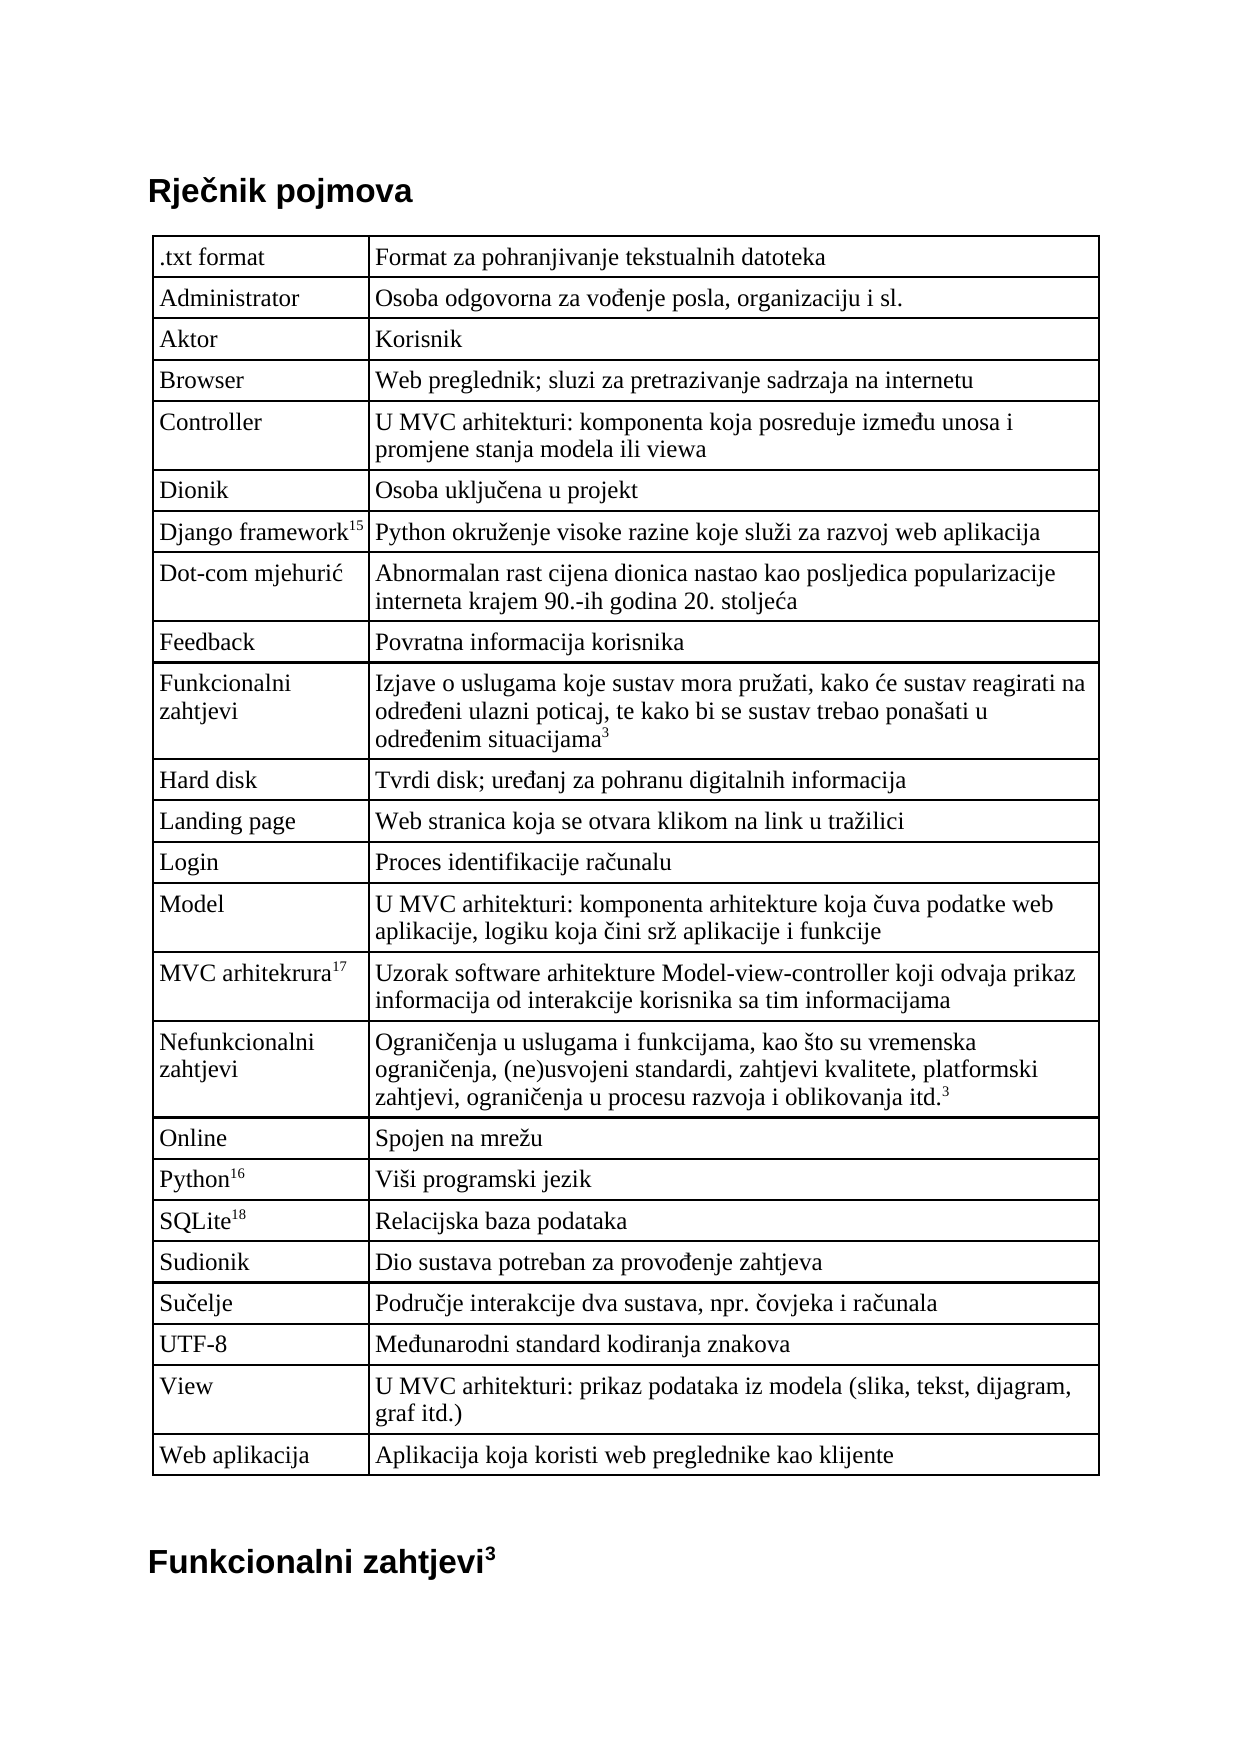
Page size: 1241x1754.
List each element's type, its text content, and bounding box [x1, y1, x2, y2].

table_cell Sučelje [154, 1284, 368, 1323]
table_cell Python okruženje visoke razine koje služi za razvoj web aplikacija [370, 512, 1098, 551]
table_cell Model [154, 884, 368, 951]
table_cell Abnormalan rast cijena dionica nastao kao posljedica popularizacije interneta krajem 90.-ih godina 20. stoljeća [370, 553, 1098, 620]
table_cell Povratna informacija korisnika [370, 622, 1098, 661]
table_cell Aktor [154, 319, 368, 358]
table_cell Uzorak software arhitekture Model-view-controller koji odvaja prikaz informacija od interakcije korisnika sa tim informacijama [370, 953, 1098, 1020]
table_cell Online [154, 1119, 368, 1158]
table_cell Python16 [154, 1160, 368, 1199]
table_header .txt format [154, 237, 368, 276]
table_cell Korisnik [370, 319, 1098, 358]
table_cell Međunarodni standard kodiranja znakova [370, 1325, 1098, 1364]
table_cell Web stranica koja se otvara klikom na link u tražilici [370, 801, 1098, 841]
table_cell Područje interakcije dva sustava, npr. čovjeka i računala [370, 1284, 1098, 1323]
table_cell Dot-com mjehurić [154, 553, 368, 620]
table_cell Login [154, 843, 368, 882]
table_cell Tvrdi disk; uređanj za pohranu digitalnih informacija [370, 760, 1098, 799]
table_cell Hard disk [154, 760, 368, 799]
table_cell Web preglednik; sluzi za pretrazivanje sadrzaja na internetu [370, 361, 1098, 400]
table_cell Izjave o uslugama koje sustav mora pružati, kako će sustav reagirati na određeni ulazni poticaj, te kako bi se sustav trebao ponašati u određenim situacijama3 [370, 664, 1098, 758]
table_cell Osoba uključena u projekt [370, 471, 1098, 510]
table_cell View [154, 1366, 368, 1433]
table_cell SQLite18 [154, 1201, 368, 1240]
table_cell Web aplikacija [154, 1435, 368, 1474]
table_cell Sudionik [154, 1242, 368, 1281]
table_cell Dio sustava potreban za provođenje zahtjeva [370, 1242, 1098, 1281]
table_cell Browser [154, 361, 368, 400]
subtitle Funkcionalni zahtjevi3 [148, 1543, 1093, 1580]
table_cell Funkcionalni zahtjevi [154, 664, 368, 758]
table_cell U MVC arhitekturi: prikaz podataka iz modela (slika, tekst, dijagram, graf itd.) [370, 1366, 1098, 1433]
table_cell Controller [154, 402, 368, 469]
table_cell MVC arhitekrura17 [154, 953, 368, 1020]
table_cell Nefunkcionalni zahtjevi [154, 1022, 368, 1116]
table_cell Relacijska baza podataka [370, 1201, 1098, 1240]
table_cell Ograničenja u uslugama i funkcijama, kao što su vremenska ograničenja, (ne)usvojeni standardi, zahtjevi kvalitete, platformski zahtjevi, ograničenja u procesu razvoja i oblikovanja itd.3 [370, 1022, 1098, 1116]
table_cell Landing page [154, 801, 368, 841]
table_cell Spojen na mrežu [370, 1119, 1098, 1158]
table_cell Aplikacija koja koristi web preglednike kao klijente [370, 1435, 1098, 1474]
table_cell U MVC arhitekturi: komponenta koja posreduje između unosa i promjene stanja modela ili viewa [370, 402, 1098, 469]
table_cell U MVC arhitekturi: komponenta arhitekture koja čuva podatke web aplikacije, logiku koja čini srž aplikacije i funkcije [370, 884, 1098, 951]
table_cell Viši programski jezik [370, 1160, 1098, 1199]
table_cell Dionik [154, 471, 368, 510]
table_cell Administrator [154, 278, 368, 317]
table_cell UTF-8 [154, 1325, 368, 1364]
subtitle Rječnik pojmova [148, 173, 1093, 210]
table_cell Feedback [154, 622, 368, 661]
table_cell Django framework15 [154, 512, 368, 551]
table_header Format za pohranjivanje tekstualnih datoteka [370, 237, 1098, 276]
table_cell Osoba odgovorna za vođenje posla, organizaciju i sl. [370, 278, 1098, 317]
table_cell Proces identifikacije računalu [370, 843, 1098, 882]
